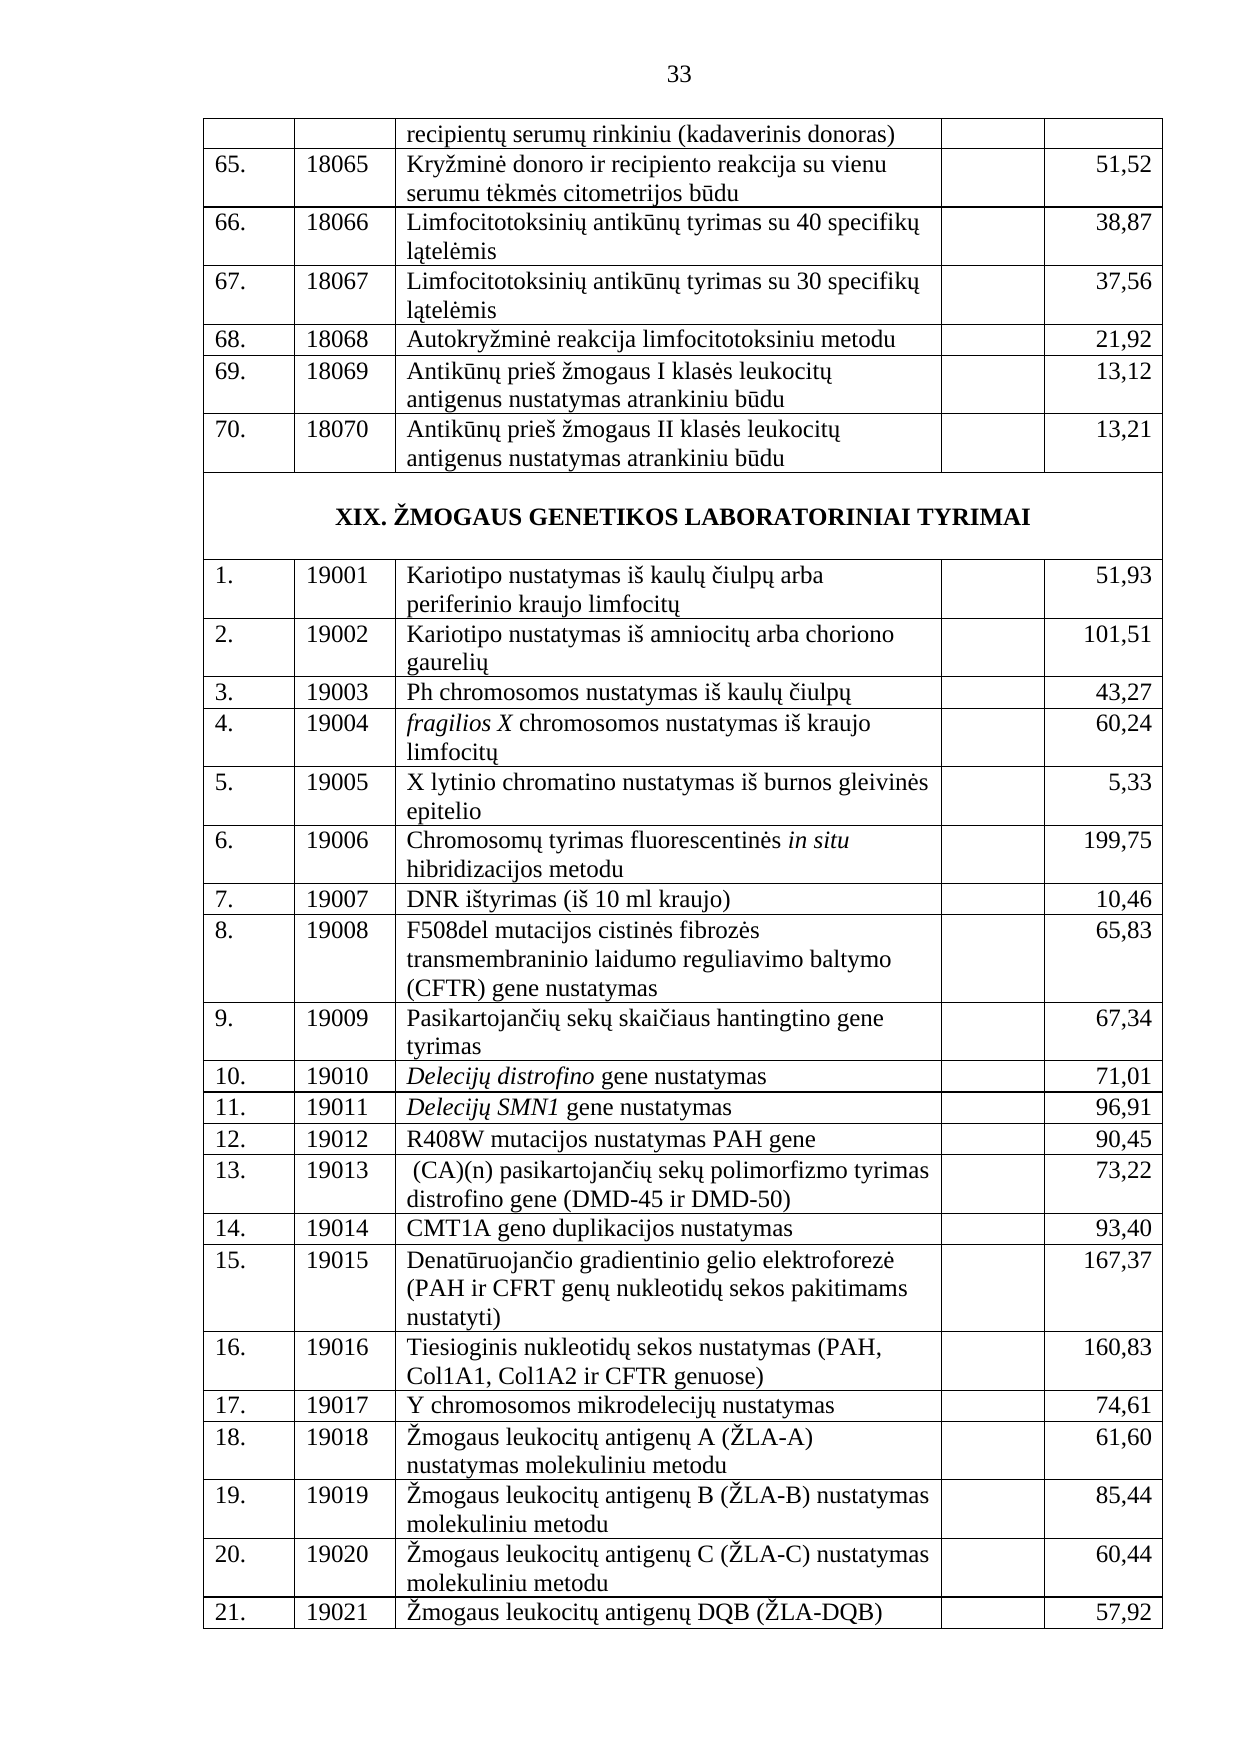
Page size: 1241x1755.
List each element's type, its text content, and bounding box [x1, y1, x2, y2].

table_cell 18065 [295, 149, 395, 206]
table_cell 37,56 [1045, 266, 1162, 323]
table_cell (CA)(n) pasikartojančių sekų polimorfizmo tyrimas distrofino gene (DMD-45 ir DMD-50) [396, 1155, 941, 1212]
table_cell 19008 [295, 915, 395, 1002]
table_cell 19014 [295, 1214, 395, 1244]
table_cell [1163, 883, 1240, 914]
table_cell 19005 [295, 767, 395, 824]
table_cell [1163, 1421, 1240, 1479]
table_cell [1163, 914, 1240, 1002]
table_cell recipientų serumų rinkiniu (kadaverinis donoras) [396, 119, 941, 148]
table_cell 5. [204, 767, 294, 824]
table_cell 10. [204, 1061, 294, 1091]
table_cell 65. [204, 149, 294, 206]
table_cell 19. [204, 1480, 294, 1538]
table_cell 160,83 [1045, 1332, 1162, 1389]
table_cell [1163, 118, 1240, 148]
table_cell 18068 [295, 325, 395, 355]
table_cell DNR ištyrimas (iš 10 ml kraujo) [396, 884, 941, 914]
table_cell [1163, 1244, 1240, 1331]
table_cell 74,61 [1045, 1391, 1162, 1421]
table_cell Autokryžminė reakcija limfocitotoksiniu metodu [396, 325, 941, 355]
table_cell 19019 [295, 1480, 395, 1538]
table_cell 19007 [295, 884, 395, 914]
table_cell 19010 [295, 1061, 395, 1091]
table_cell [942, 414, 1044, 472]
table_cell [942, 1422, 1044, 1479]
table_cell 90,45 [1045, 1124, 1162, 1154]
table_cell CMT1A geno duplikacijos nustatymas [396, 1214, 941, 1244]
table_cell 10,46 [1045, 884, 1162, 914]
table_cell 19001 [295, 560, 395, 618]
table_cell [1163, 472, 1240, 559]
table_cell 1. [204, 560, 294, 618]
table_cell 60,24 [1045, 709, 1162, 766]
table_cell [1045, 119, 1162, 148]
table_cell [942, 1061, 1044, 1091]
table_cell [1163, 708, 1240, 766]
table_cell 19004 [295, 709, 395, 766]
table_cell [942, 677, 1044, 707]
table_cell Žmogaus leukocitų antigenų C (ŽLA-C) nustatymas molekuliniu metodu [396, 1539, 941, 1596]
table_cell 7. [204, 884, 294, 914]
table_cell [942, 826, 1044, 883]
table_cell [1163, 1479, 1240, 1538]
table_cell [1163, 206, 1240, 265]
table_cell Delecijų SMN1 gene nustatymas [396, 1093, 941, 1123]
table_cell 15. [204, 1245, 294, 1331]
table_cell 51,93 [1045, 560, 1162, 618]
table_cell [1163, 1091, 1240, 1123]
table_cell 71,01 [1045, 1061, 1162, 1091]
table_cell [1163, 1213, 1240, 1244]
table_cell Chromosomų tyrimas fluorescentinės in situ hibridizacijos metodu [396, 826, 941, 883]
table_cell 19012 [295, 1124, 395, 1154]
table_cell [942, 356, 1044, 413]
table_cell [942, 1124, 1044, 1154]
table_cell 57,92 [1045, 1598, 1162, 1628]
table_cell [1163, 618, 1240, 676]
table_cell fragilios X chromosomos nustatymas iš kraujo limfocitų [396, 709, 941, 766]
table_cell 20. [204, 1539, 294, 1596]
table_cell [1163, 1123, 1240, 1154]
table_cell 19011 [295, 1093, 395, 1123]
table_cell 13,21 [1045, 414, 1162, 472]
table_cell Pasikartojančių sekų skaičiaus hantingtino gene tyrimas [396, 1003, 941, 1060]
table_cell [942, 1480, 1044, 1538]
table_cell 199,75 [1045, 826, 1162, 883]
table_cell [942, 915, 1044, 1002]
table_cell 85,44 [1045, 1480, 1162, 1538]
table_cell 68. [204, 325, 294, 355]
table_cell [942, 1003, 1044, 1060]
table_cell [942, 208, 1044, 265]
table_cell 18069 [295, 356, 395, 413]
table_cell 93,40 [1045, 1214, 1162, 1244]
table_cell [1163, 1596, 1240, 1628]
table_cell 65,83 [1045, 915, 1162, 1002]
table_cell 12. [204, 1124, 294, 1154]
table_cell 9. [204, 1003, 294, 1060]
table_cell F508del mutacijos cistinės fibrozės transmembraninio laidumo reguliavimo baltymo (CFTR) gene nustatymas [396, 915, 941, 1002]
table_cell Antikūnų prieš žmogaus II klasės leukocitų antigenus nustatymas atrankiniu būdu [396, 414, 941, 472]
table_cell 18067 [295, 266, 395, 323]
table_cell [1163, 1002, 1240, 1060]
table_cell 19006 [295, 826, 395, 883]
table_cell Y chromosomos mikrodelecijų nustatymas [396, 1391, 941, 1421]
table_cell Limfocitotoksinių antikūnų tyrimas su 30 specifikų lątelėmis [396, 266, 941, 323]
table_cell 13,12 [1045, 356, 1162, 413]
table_cell 21. [204, 1598, 294, 1628]
table_cell 18. [204, 1422, 294, 1479]
table_cell 5,33 [1045, 767, 1162, 824]
table_cell 13. [204, 1155, 294, 1212]
table_cell [942, 1155, 1044, 1212]
table_cell 11. [204, 1093, 294, 1123]
table_cell [942, 1214, 1044, 1244]
table_cell Žmogaus leukocitų antigenų DQB (ŽLA-DQB) [396, 1598, 941, 1628]
table_cell 19009 [295, 1003, 395, 1060]
table_cell [1163, 559, 1240, 618]
table_cell [1163, 1538, 1240, 1596]
table_cell 6. [204, 826, 294, 883]
table_cell [942, 619, 1044, 676]
table_cell 3. [204, 677, 294, 707]
table_cell [1163, 265, 1240, 323]
table_cell Kryžminė donoro ir recipiento reakcija su vienu serumu tėkmės citometrijos būdu [396, 149, 941, 206]
table_cell 60,44 [1045, 1539, 1162, 1596]
table_cell 19002 [295, 619, 395, 676]
table_cell [1163, 676, 1240, 707]
table_cell 167,37 [1045, 1245, 1162, 1331]
table_cell X lytinio chromatino nustatymas iš burnos gleivinės epitelio [396, 767, 941, 824]
table_cell [942, 1539, 1044, 1596]
table_cell Ph chromosomos nustatymas iš kaulų čiulpų [396, 677, 941, 707]
table_cell Žmogaus leukocitų antigenų A (ŽLA-A) nustatymas molekuliniu metodu [396, 1422, 941, 1479]
table_cell 19017 [295, 1391, 395, 1421]
table_cell [942, 560, 1044, 618]
table_cell 19003 [295, 677, 395, 707]
table_cell 8. [204, 915, 294, 1002]
table_cell Žmogaus leukocitų antigenų B (ŽLA-B) nustatymas molekuliniu metodu [396, 1480, 941, 1538]
table_cell [1163, 825, 1240, 883]
table_cell [1163, 766, 1240, 824]
table_cell 17. [204, 1391, 294, 1421]
table_cell [942, 149, 1044, 206]
table_cell 73,22 [1045, 1155, 1162, 1212]
table_cell 61,60 [1045, 1422, 1162, 1479]
table_cell 38,87 [1045, 208, 1162, 265]
table_cell 66. [204, 208, 294, 265]
table_cell 70. [204, 414, 294, 472]
table_cell Antikūnų prieš žmogaus I klasės leukocitų antigenus nustatymas atrankiniu būdu [396, 356, 941, 413]
table_cell 18066 [295, 208, 395, 265]
table_cell 14. [204, 1214, 294, 1244]
table_cell 19015 [295, 1245, 395, 1331]
table_cell [1163, 1060, 1240, 1091]
table_cell [942, 119, 1044, 148]
table_cell [942, 1598, 1044, 1628]
table_cell [1163, 355, 1240, 413]
table_cell 43,27 [1045, 677, 1162, 707]
table_cell 67. [204, 266, 294, 323]
table_cell 101,51 [1045, 619, 1162, 676]
table_cell Kariotipo nustatymas iš amniocitų arba choriono gaurelių [396, 619, 941, 676]
table_cell 16. [204, 1332, 294, 1389]
table_cell [942, 1245, 1044, 1331]
table_cell 67,34 [1045, 1003, 1162, 1060]
table_cell [942, 767, 1044, 824]
table_cell 4. [204, 709, 294, 766]
table_cell Limfocitotoksinių antikūnų tyrimas su 40 specifikų lątelėmis [396, 208, 941, 265]
table_cell [295, 119, 395, 148]
table_cell 19020 [295, 1539, 395, 1596]
table_cell 19016 [295, 1332, 395, 1389]
table_cell [942, 1391, 1044, 1421]
table_cell Denatūruojančio gradientinio gelio elektroforezė (PAH ir CFRT genų nukleotidų sekos pakitimams nustatyti) [396, 1245, 941, 1331]
table_cell [204, 119, 294, 148]
table_cell 21,92 [1045, 325, 1162, 355]
table_cell 69. [204, 356, 294, 413]
table_cell Delecijų distrofino gene nustatymas [396, 1061, 941, 1091]
table_cell [1163, 1154, 1240, 1212]
table_cell [942, 884, 1044, 914]
table_cell XIX. ŽMOGAUS GENETIKOS LABORATORINIAI TYRIMAI [204, 473, 1162, 559]
table_cell [1163, 148, 1240, 206]
table_cell R408W mutacijos nustatymas PAH gene [396, 1124, 941, 1154]
table_cell [942, 709, 1044, 766]
table_cell 19021 [295, 1598, 395, 1628]
table_cell 18070 [295, 414, 395, 472]
table_cell 19013 [295, 1155, 395, 1212]
table_cell 96,91 [1045, 1093, 1162, 1123]
table_cell 19018 [295, 1422, 395, 1479]
table_cell [942, 266, 1044, 323]
table_cell [942, 325, 1044, 355]
table_cell [1163, 413, 1240, 472]
table_cell [1163, 1390, 1240, 1421]
table_cell Kariotipo nustatymas iš kaulų čiulpų arba periferinio kraujo limfocitų [396, 560, 941, 618]
table_cell [942, 1332, 1044, 1389]
table_cell [1163, 324, 1240, 355]
table_cell [942, 1093, 1044, 1123]
table_cell Tiesioginis nukleotidų sekos nustatymas (PAH, Col1A1, Col1A2 ir CFTR genuose) [396, 1332, 941, 1389]
table_cell 2. [204, 619, 294, 676]
table_cell 51,52 [1045, 149, 1162, 206]
table_cell [1163, 1331, 1240, 1389]
